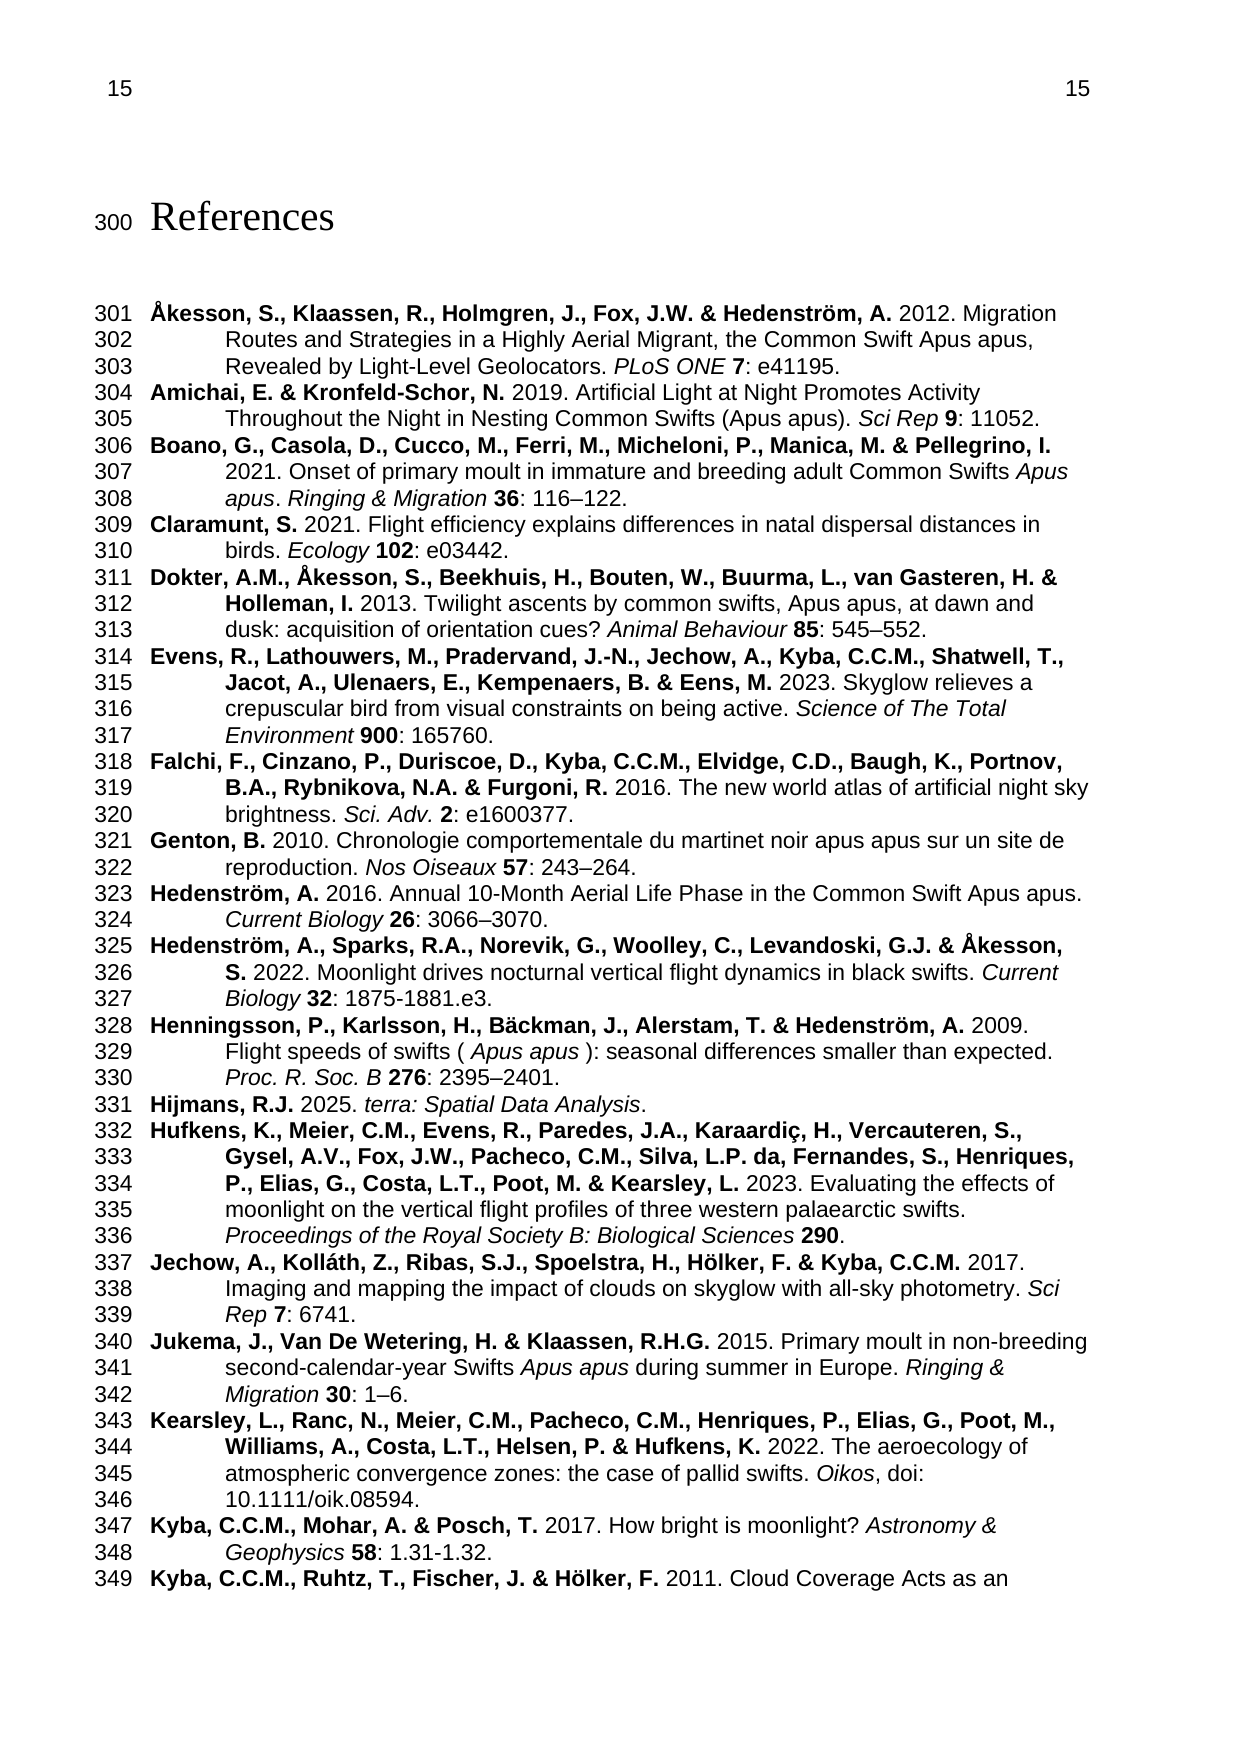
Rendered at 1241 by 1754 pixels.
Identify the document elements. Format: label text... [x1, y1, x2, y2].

text Hufkens, K., Meier, C.M., Evens, R., Paredes, J.A., Karaardiç, H., Vercauteren, S., Gysel, A.V., Fox, J.W., Pacheco, C.M., Silva, L.P. da, Fernandes, S., Henriques, P., Elias, G., Costa, L.T., Poot, M. & Kearsley, L. 2023. Evaluating the effects of moonlight on the vertical flight profiles of three western palaearctic swifts. Proceedings of the Royal Society B: Biological Sciences 290. [150, 1117, 1090, 1249]
text Boano, G., Casola, D., Cucco, M., Ferri, M., Micheloni, P., Manica, M. & Pellegrino, I. 2021. Onset of primary moult in immature and breeding adult Common Swifts Apus apus. Ringing & Migration 36: 116–122. [150, 432, 1090, 511]
text Falchi, F., Cinzano, P., Duriscoe, D., Kyba, C.C.M., Elvidge, C.D., Baugh, K., Portnov, B.A., Rybnikova, N.A. & Furgoni, R. 2016. The new world atlas of artificial night sky brightness. Sci. Adv. 2: e1600377. [150, 748, 1090, 827]
text Hedenström, A., Sparks, R.A., Norevik, G., Woolley, C., Levandoski, G.J. & Åkesson, S. 2022. Moonlight drives nocturnal vertical flight dynamics in black swifts. Current Biology 32: 1875-1881.e3. [150, 932, 1090, 1012]
text Jukema, J., Van De Wetering, H. & Klaassen, R.H.G. 2015. Primary moult in non-breeding second-calendar-year Swifts Apus apus during summer in Europe. Ringing & Migration 30: 1–6. [150, 1328, 1090, 1407]
text Dokter, A.M., Åkesson, S., Beekhuis, H., Bouten, W., Buurma, L., van Gasteren, H. & Holleman, I. 2013. Twilight ascents by common swifts, Apus apus, at dawn and dusk: acquisition of orientation cues? Animal Behaviour 85: 545–552. [150, 563, 1090, 643]
text Hijmans, R.J. 2025. terra: Spatial Data Analysis. [150, 1091, 1090, 1117]
text Genton, B. 2010. Chronologie comportementale du martinet noir apus apus sur un site de reproduction. Nos Oiseaux 57: 243–264. [150, 827, 1090, 880]
subtitle References [150, 192, 1090, 239]
text Åkesson, S., Klaassen, R., Holmgren, J., Fox, J.W. & Hedenström, A. 2012. Migration Routes and Strategies in a Highly Aerial Migrant, the Common Swift Apus apus, Revealed by Light-Level Geolocators. PLoS ONE 7: e41195. [150, 300, 1090, 379]
text Amichai, E. & Kronfeld-Schor, N. 2019. Artificial Light at Night Promotes Activity Throughout the Night in Nesting Common Swifts (Apus apus). Sci Rep 9: 11052. [150, 379, 1090, 432]
text Henningsson, P., Karlsson, H., Bäckman, J., Alerstam, T. & Hedenström, A. 2009. Flight speeds of swifts ( Apus apus ): seasonal differences smaller than expected. Proc. R. Soc. B 276: 2395–2401. [150, 1012, 1090, 1091]
text Kearsley, L., Ranc, N., Meier, C.M., Pacheco, C.M., Henriques, P., Elias, G., Poot, M., Williams, A., Costa, L.T., Helsen, P. & Hufkens, K. 2022. The aeroecology of atmospheric convergence zones: the case of pallid swifts. Oikos, doi: 10.1111/oik.08594. [150, 1407, 1090, 1512]
text Jechow, A., Kolláth, Z., Ribas, S.J., Spoelstra, H., Hölker, F. & Kyba, C.C.M. 2017. Imaging and mapping the impact of clouds on skyglow with all-sky photometry. Sci Rep 7: 6741. [150, 1249, 1090, 1328]
text Evens, R., Lathouwers, M., Pradervand, J.-N., Jechow, A., Kyba, C.C.M., Shatwell, T., Jacot, A., Ulenaers, E., Kempenaers, B. & Eens, M. 2023. Skyglow relieves a crepuscular bird from visual constraints on being active. Science of The Total Environment 900: 165760. [150, 643, 1090, 748]
text Kyba, C.C.M., Mohar, A. & Posch, T. 2017. How bright is moonlight? Astronomy & Geophysics 58: 1.31-1.32. [150, 1512, 1090, 1565]
text Hedenström, A. 2016. Annual 10-Month Aerial Life Phase in the Common Swift Apus apus. Current Biology 26: 3066–3070. [150, 880, 1090, 932]
text Kyba, C.C.M., Ruhtz, T., Fischer, J. & Hölker, F. 2011. Cloud Coverage Acts as an [150, 1565, 1090, 1591]
text Claramunt, S. 2021. Flight efficiency explains differences in natal dispersal distances in birds. Ecology 102: e03442. [150, 511, 1090, 563]
